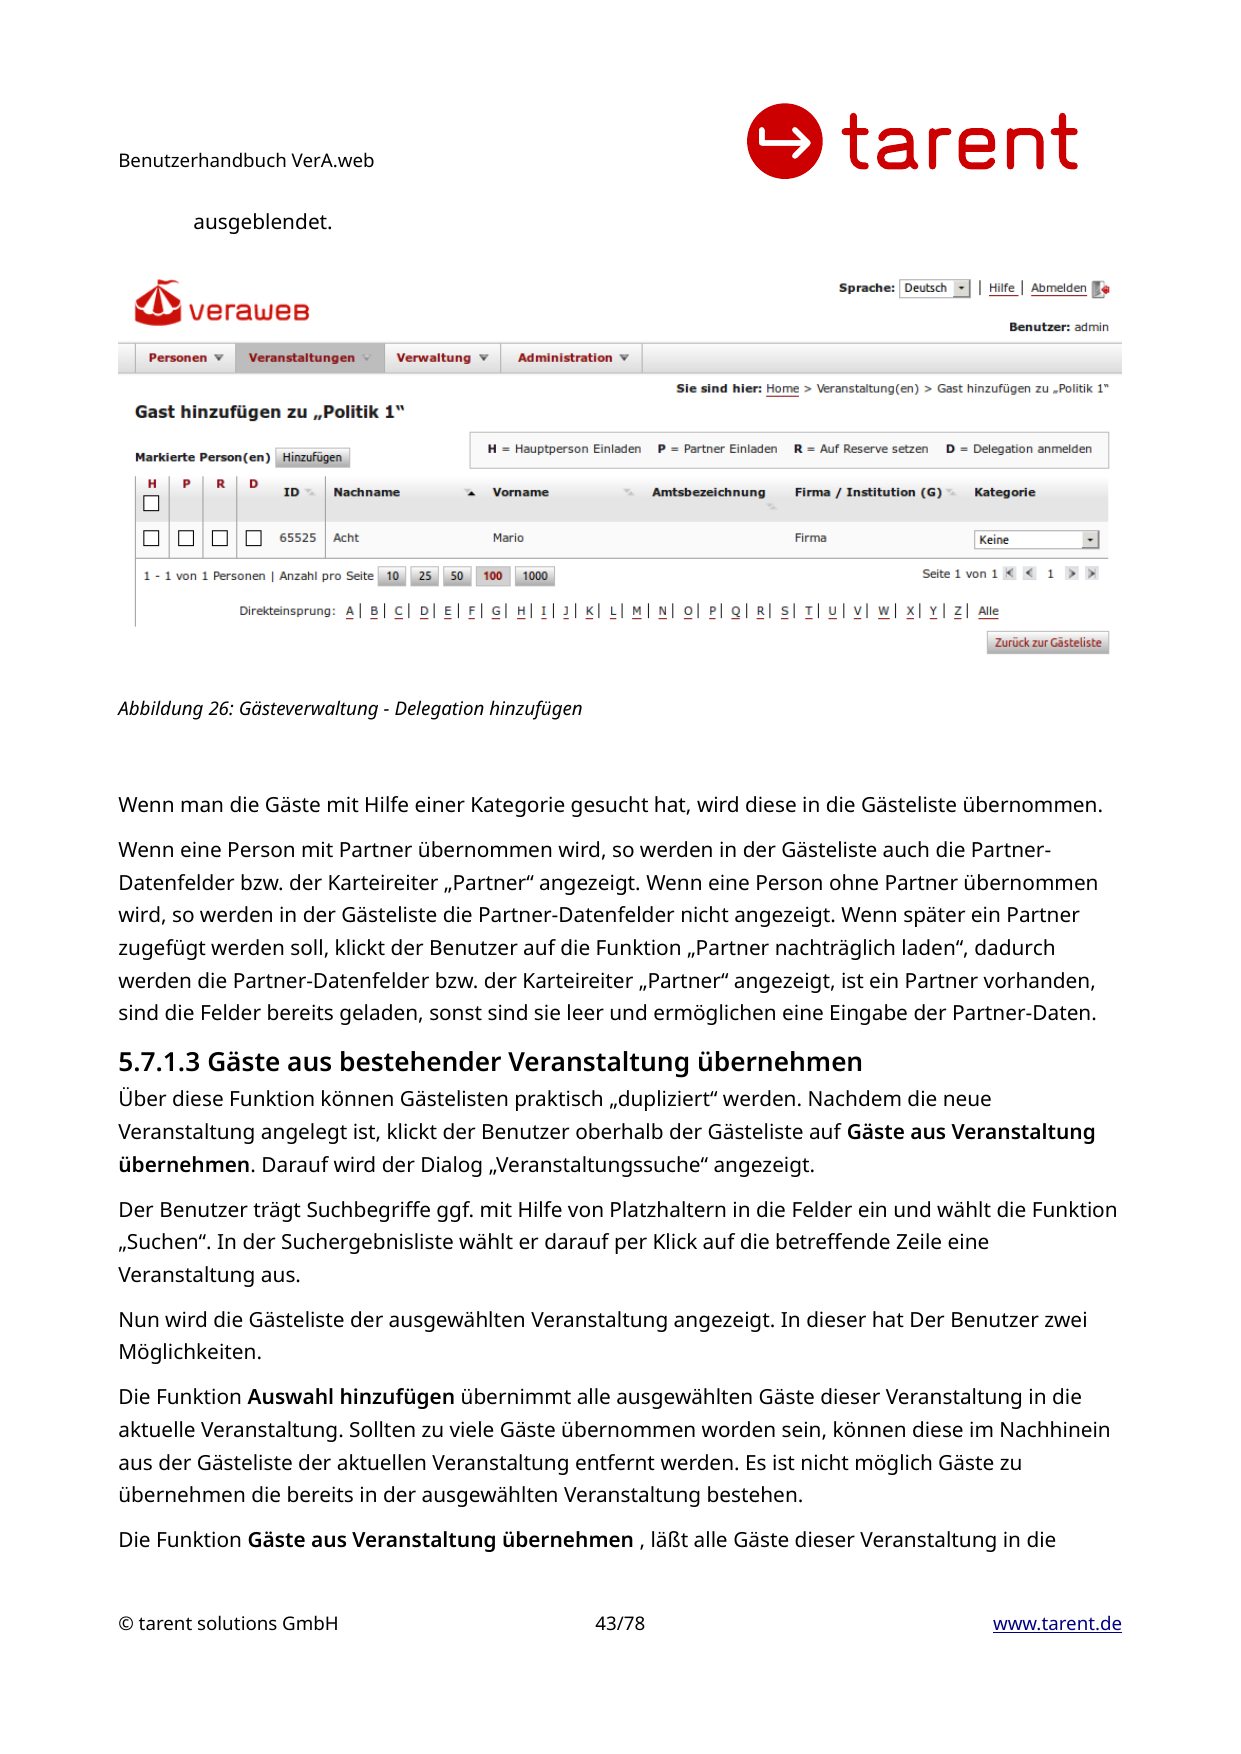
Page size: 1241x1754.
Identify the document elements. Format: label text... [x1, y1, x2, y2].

text Der Benutzer trägt Suchbegriffe ggf. mit Hilfe von Platzhaltern in die Felder ein und wählt die Funktion „Suchen“. In der Suchergebnisliste wählt er darauf per Klick auf die betreffende Zeile eine Veranstaltung aus. [118, 1195, 1122, 1288]
list ausgeblendet. [156, 207, 1122, 236]
text Die Funktion Auswahl hinzufügen übernimmt alle ausgewählten Gäste dieser Veranstaltung in die aktuelle Veranstaltung. Sollten zu viele Gäste übernommen worden sein, können diese im Nachhinein aus der Gästeliste der aktuellen Veranstaltung entfernt werden. Es ist nicht möglich Gäste zu übernehmen die bereits in der ausgewählten Veranstaltung bestehen. [118, 1382, 1122, 1509]
text Abbildung 26: Gästeverwaltung - Delegation hinzufügen [118, 669, 1122, 721]
text Wenn eine Person mit Partner übernommen wird, so werden in der Gästeliste auch die Partner-Datenfelder bzw. der Karteireiter „Partner“ angezeigt. Wenn eine Person ohne Partner übernommen wird, so werden in der Gästeliste die Partner-Datenfelder nicht angezeigt. Wenn später ein Partner zugefügt werden soll, klickt der Benutzer auf die Funktion „Partner nachträglich laden“, dadurch werden die Partner-Datenfelder bzw. der Karteireiter „Partner“ angezeigt, ist ein Partner vorhanden, sind die Felder bereits geladen, sonst sind sie leer und ermöglichen eine Eingabe der Partner-Daten. [118, 835, 1122, 1027]
picture [118, 275, 1122, 669]
text Wenn man die Gäste mit Hilfe einer Kategorie gesucht hat, wird diese in die Gästeliste übernommen. [118, 790, 1122, 819]
text Über diese Funktion können Gästelisten praktisch „dupliziert“ werden. Nachdem die neue Veranstaltung angelegt ist, klickt der Benutzer oberhalb der Gästeliste auf Gäste aus Veranstaltung übernehmen. Darauf wird der Dialog „Veranstaltungssuche“ angezeigt. [118, 1084, 1122, 1178]
text Die Funktion Gäste aus Veranstaltung übernehmen , läßt alle Gäste dieser Veranstaltung in die [118, 1525, 1122, 1554]
text Nun wird die Gästeliste der ausgewählten Veranstaltung angezeigt. In dieser hat Der Benutzer zwei Möglichkeiten. [118, 1305, 1122, 1366]
subtitle Gäste aus bestehender Veranstaltung übernehmen [118, 1043, 1122, 1079]
